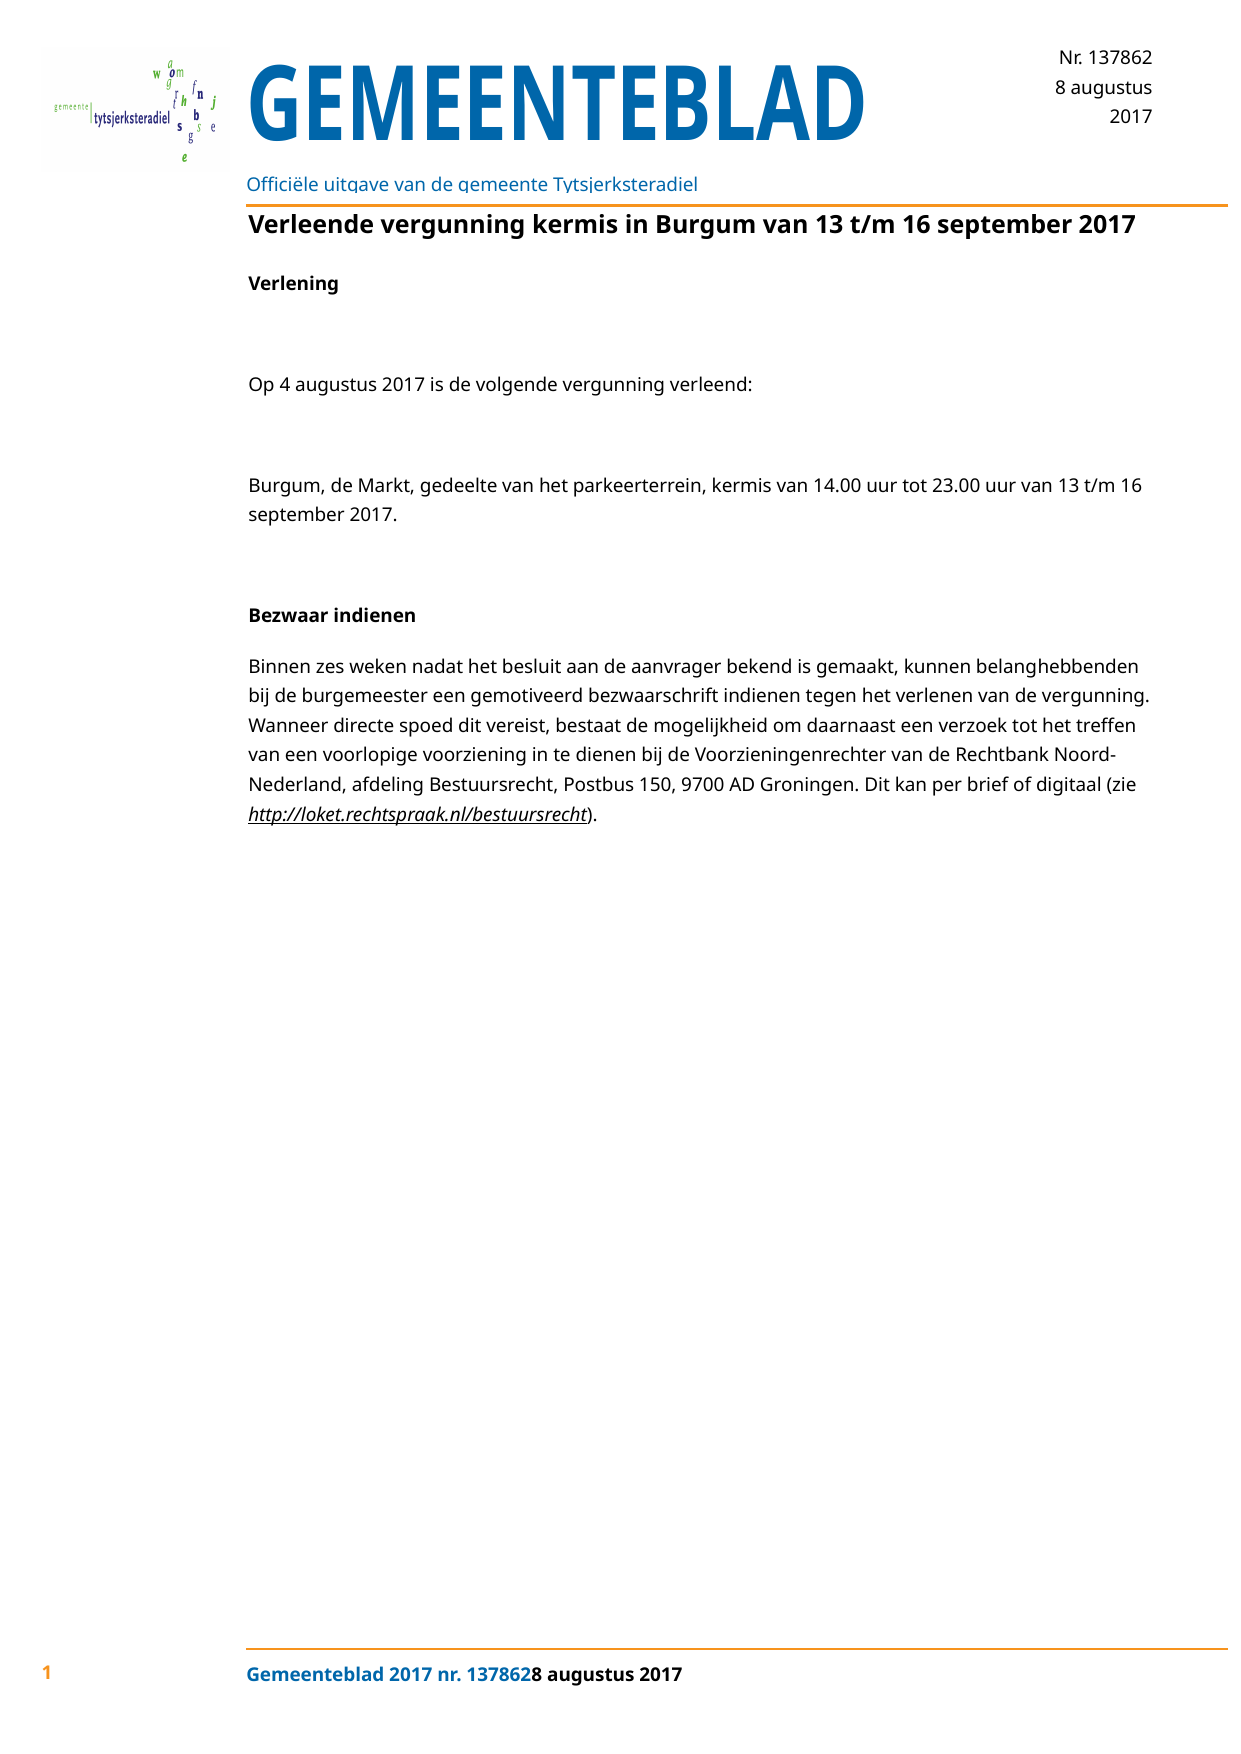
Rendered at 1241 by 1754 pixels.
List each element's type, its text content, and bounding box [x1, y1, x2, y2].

text Binnen zes weken nadat het besluit aan de aanvrager bekend is gemaakt, kunnen belang­hebbenden bij de burgemeester een gemotiveerd bezwaarschrift indienen tegen het verlenen van de ver­gunning. Wanneer directe spoed dit vereist, bestaat de mogelijkheid om daarnaast een verzoek tot het treffen van een voorlopige voorziening in te dienen bij de Voorzieningenrechter van de Rechtbank Noord-Nederland, afdeling Bestuursrecht, Postbus 150, 9700 AD Groningen. Dit kan per brief of digitaal (zie http://loket.rechtspraak.nl/bestuursrecht). [248, 653, 1152, 826]
text Bezwaar indienen [248, 602, 1152, 628]
text Op 4 augustus 2017 is de volgende vergunning ver­leend: [248, 371, 1152, 397]
text Verleende vergunning kermis in Burgum van 13 t/m 16 september 2017 [248, 207, 1152, 241]
picture [41, 47, 231, 172]
text Verlening [248, 270, 1152, 296]
text Burgum, de Markt, gedeelte van het parkeerterrein, kermis van 14.00 uur tot 23.00 uur van 13 t/m 16 september 2017. [248, 472, 1152, 527]
